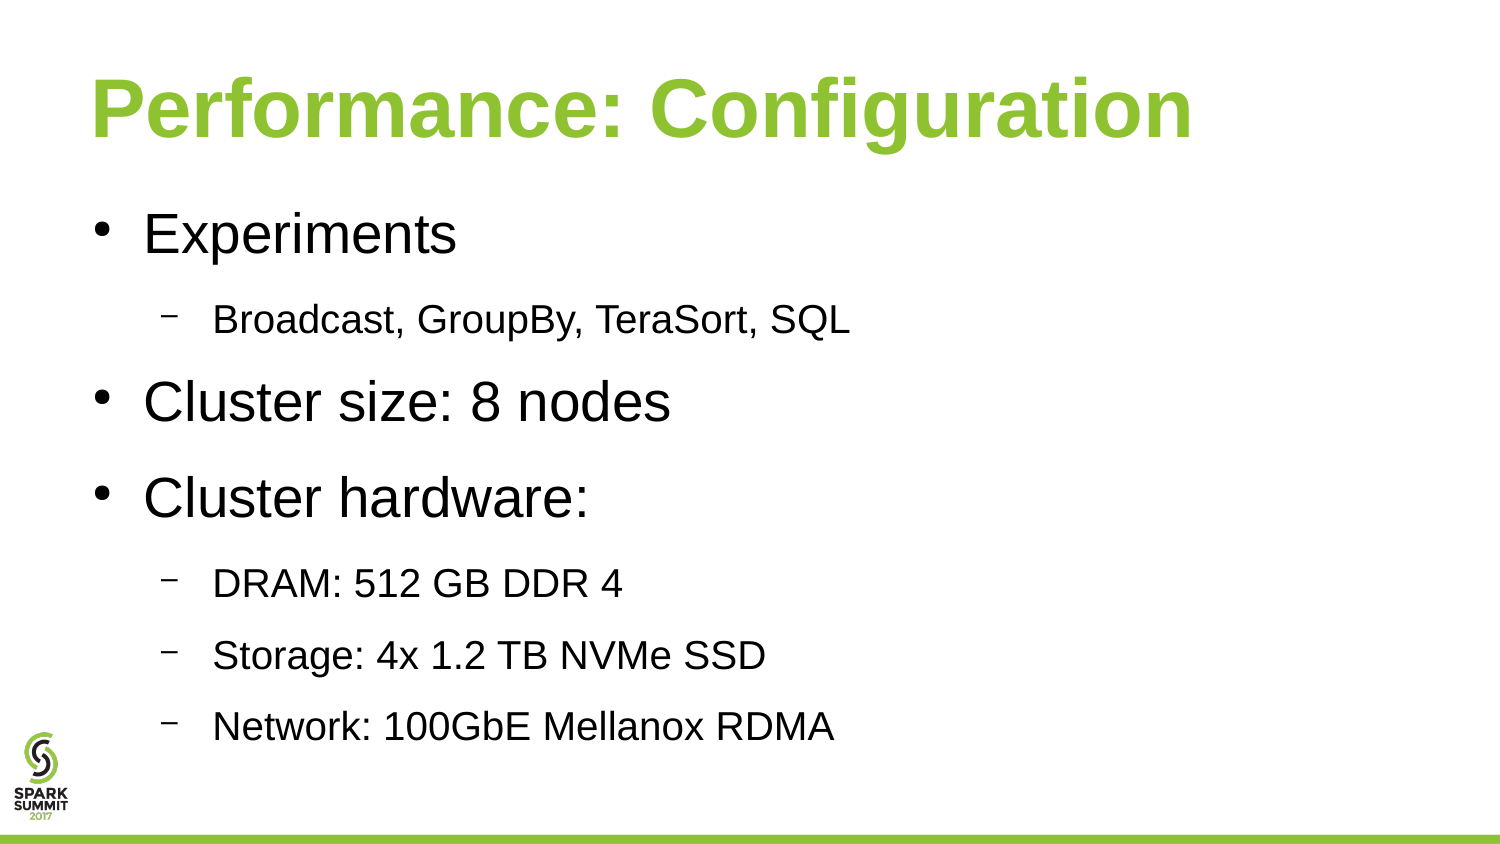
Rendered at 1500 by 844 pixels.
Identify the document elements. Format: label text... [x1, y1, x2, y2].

title Performance: Configuration [75, 33, 1425, 175]
picture [13, 731, 69, 833]
list Experiments Broadcast, GroupBy, TeraSort, SQL Cluster size: 8 nodes Cluster hardware: DRAM: 512 GB DDR 4 Storage: 4x 1.2 TB NVMe SSD Network: 100GbE Mellanox RDMA [75, 196, 1426, 754]
